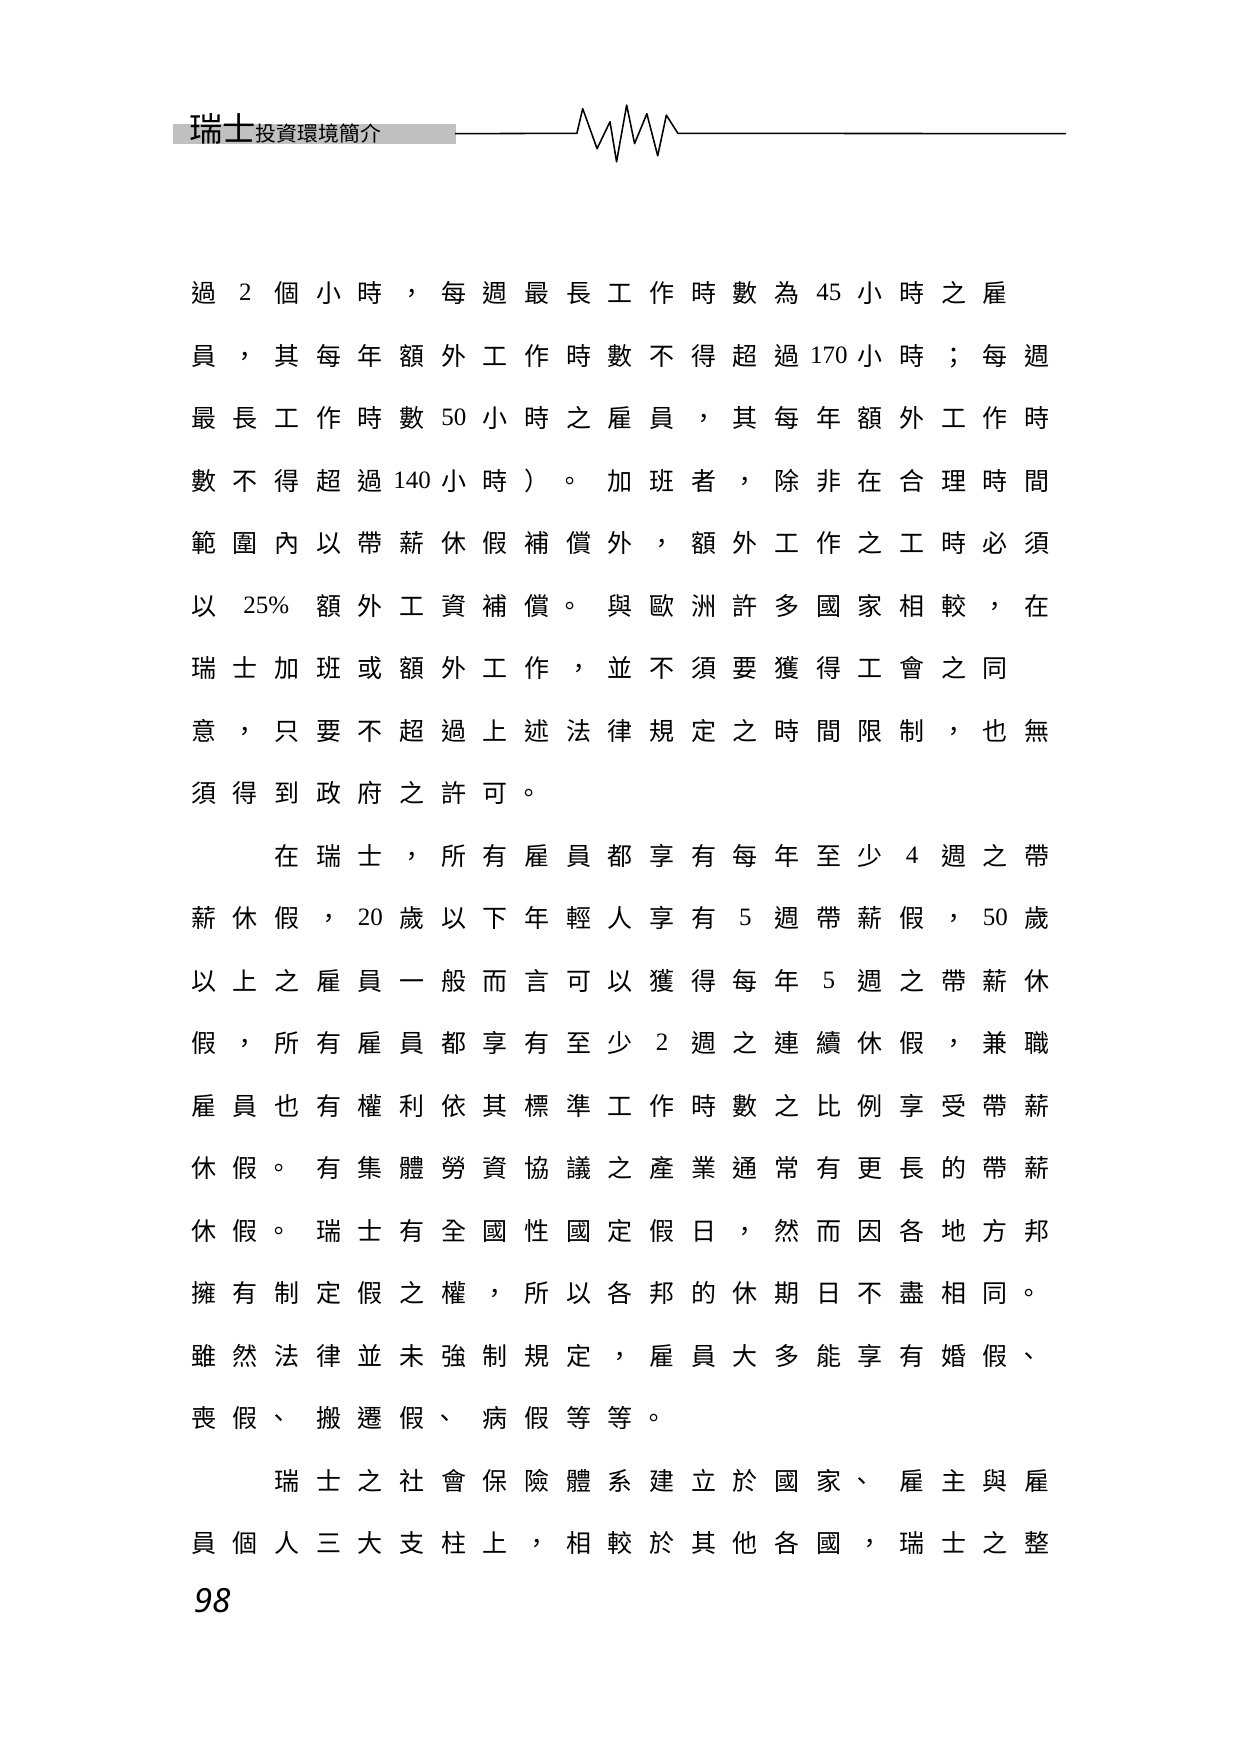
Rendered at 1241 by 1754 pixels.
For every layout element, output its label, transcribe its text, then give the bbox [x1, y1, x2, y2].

text 瑞士之社會保險體系建立於國家、雇主與雇員個人三大支柱上，相較於其他各國，瑞士之整 [183, 1438, 1058, 1563]
text 過2個小時，每週最長工作時數為45小時之雇員，其每年額外工作時數不得超過170小時；每週最長工作時數50小時之雇員，其每年額外工作時數不得超過140小時）。加班者，除非在合理時間範圍內以帶薪休假補償外，額外工作之工時必須以25%額外工資補償。與歐洲許多國家相較，在瑞士加班或額外工作，並不須要獲得工會之同意，只要不超過上述法律規定之時間限制，也無須得到政府之許可。 [183, 250, 1058, 813]
text 在瑞士，所有雇員都享有每年至少4週之帶薪休假，20歲以下年輕人享有5週帶薪假，50歲以上之雇員一般而言可以獲得每年5週之帶薪休假，所有雇員都享有至少2週之連續休假，兼職雇員也有權利依其標準工作時數之比例享受帶薪休假。有集體勞資協議之產業通常有更長的帶薪休假。瑞士有全國性國定假日，然而因各地方邦擁有制定假之權，所以各邦的休期日不盡相同。雖然法律並未強制規定，雇員大多能享有婚假、喪假、搬遷假、病假等等。 [183, 813, 1058, 1438]
